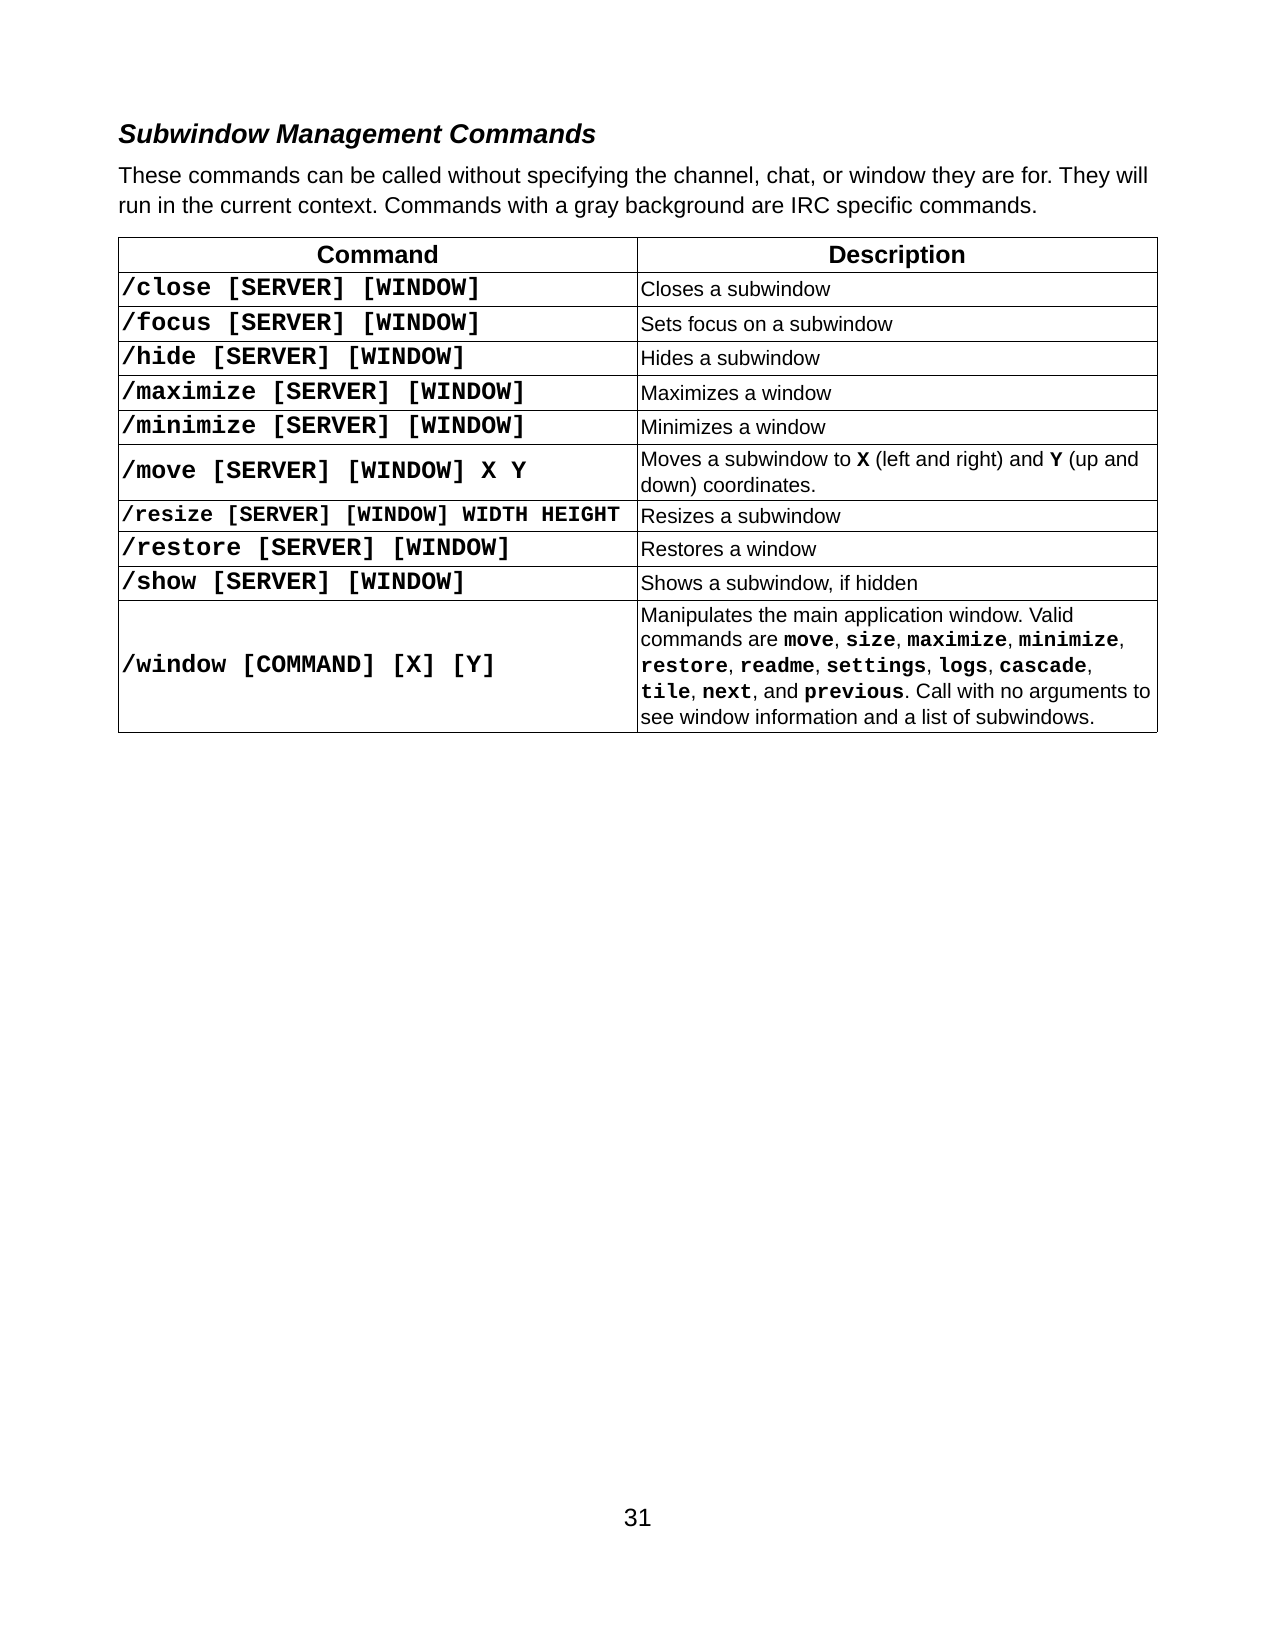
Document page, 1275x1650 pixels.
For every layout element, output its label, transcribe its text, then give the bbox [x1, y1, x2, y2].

table_cell Maximizes a window [638, 376, 1157, 410]
table_cell Shows a subwindow, if hidden [638, 567, 1157, 600]
subtitle Subwindow Management Commands [118, 118, 1157, 149]
table_cell /window [COMMAND] [X] [Y] [119, 601, 637, 732]
table_cell Minimizes a window [638, 411, 1157, 444]
table_header Command [119, 238, 637, 272]
table_cell /move [SERVER] [WINDOW] X Y [119, 445, 637, 500]
table_cell Hides a subwindow [638, 342, 1157, 375]
table_cell /focus [SERVER] [WINDOW] [119, 307, 637, 341]
table_cell Moves a subwindow to X (left and right) and Y (up and down) coordinates. [638, 445, 1157, 500]
table_cell Manipulates the main application window. Valid commands are move, size, maximize, minimize, restore, readme, settings, logs, cascade, tile, next, and previous. Call with no arguments to see window information and a list of subwindows. [638, 601, 1157, 732]
table_cell /maximize [SERVER] [WINDOW] [119, 376, 637, 410]
table_cell /hide [SERVER] [WINDOW] [119, 342, 637, 375]
table_cell Restores a window [638, 532, 1157, 566]
table_cell /restore [SERVER] [WINDOW] [119, 532, 637, 566]
table_cell /minimize [SERVER] [WINDOW] [119, 411, 637, 444]
table_cell /show [SERVER] [WINDOW] [119, 567, 637, 600]
table_cell Sets focus on a subwindow [638, 307, 1157, 341]
table_header Description [638, 238, 1157, 272]
text These commands can be called without specifying the channel, chat, or window they are for. They will run in the current context. Commands with a gray background are IRC specific commands. [118, 162, 1157, 218]
table_cell Resizes a subwindow [638, 501, 1157, 531]
table_cell /close [SERVER] [WINDOW] [119, 273, 637, 306]
table_cell Closes a subwindow [638, 273, 1157, 306]
table_cell /resize [SERVER] [WINDOW] WIDTH HEIGHT [119, 501, 637, 531]
